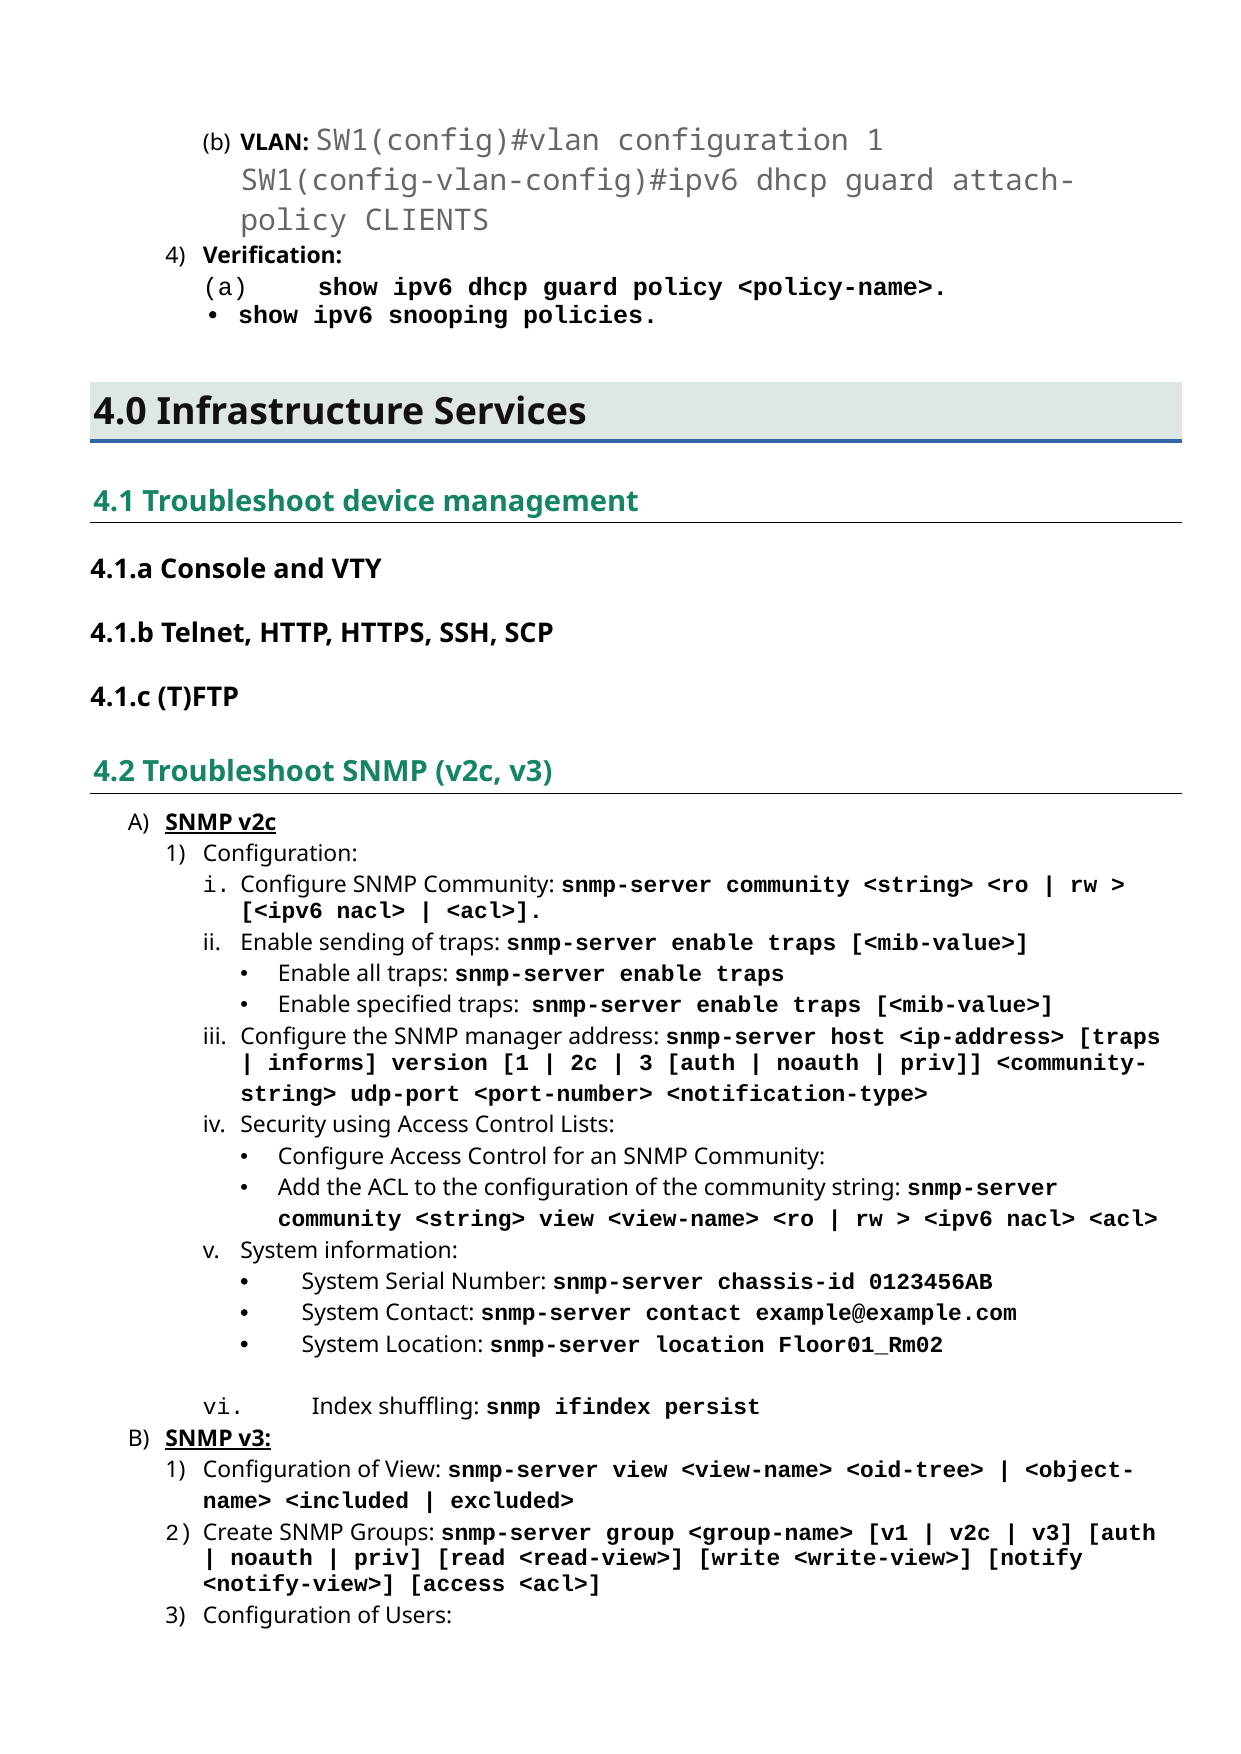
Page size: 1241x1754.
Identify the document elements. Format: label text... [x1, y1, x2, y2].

subtitle 4.1 Troubleshoot device management [90, 477, 1182, 522]
list System Contact: snmp-server contact example@example.com [240, 1296, 1182, 1327]
list Configure Access Control for an SNMP Community: [240, 1139, 1182, 1171]
list Create SNMP Groups: snmp-server group <group-name> [v1 | v2c | v3] [auth | noauth | priv] [read <read-view>] [write <write-view>] [notify <notify-view>] [access <acl>] [165, 1515, 1182, 1599]
list SNMP v3: [128, 1421, 1182, 1453]
subtitle 4.0 Infrastructure Services [90, 382, 1182, 439]
subtitle 4.1.b Telnet, HTTP, HTTPS, SSH, SCP [90, 613, 1182, 650]
list System Serial Number: snmp-server chassis-id 0123456AB [240, 1265, 1182, 1296]
subtitle 4.1.a Console and VTY [90, 549, 1182, 586]
list Configuration of Users: [165, 1599, 1182, 1630]
list show ipv6 snooping policies. [208, 303, 1182, 331]
list Index shuffling: snmp ifindex persist [203, 1390, 1182, 1421]
list Configure SNMP Community: snmp-server community <string> <ro | rw > [<ipv6 nacl> | <acl>]. [203, 868, 1182, 926]
list SNMP v2c [128, 806, 1182, 837]
list Configuration of View: snmp-server view <view-name> <oid-tree> | <object-name> <included | excluded> [165, 1453, 1182, 1515]
list Configure the SNMP manager address: snmp-server host <ip-address> [traps | informs] version [1 | 2c | 3 [auth | noauth | priv]] <community-string> udp-port <port-number> <notification-type> [203, 1020, 1182, 1108]
list Enable specified traps: snmp-server enable traps [<mib-value>] [240, 988, 1182, 1020]
subtitle 4.2 Troubleshoot SNMP (v2c, v3) [90, 748, 1182, 793]
list System information: [203, 1233, 1182, 1265]
subtitle 4.1.c (T)FTP [90, 677, 1182, 714]
list Enable sending of traps: snmp-server enable traps [<mib-value>] [203, 926, 1182, 957]
list Add the ACL to the configuration of the community string: snmp-server community <string> view <view-name> <ro | rw > <ipv6 nacl> <acl> [240, 1171, 1182, 1233]
list Enable all traps: snmp-server enable traps [240, 957, 1182, 988]
list Configuration: [165, 837, 1182, 868]
list VLAN: SW1(config)#vlan configuration 1 SW1(config-vlan-config)#ipv6 dhcp guard attach-policy CLIENTS [203, 118, 1182, 239]
list Security using Access Control Lists: [203, 1108, 1182, 1139]
list Verification: [165, 239, 1182, 271]
list System Location: snmp-server location Floor01_Rm02 [240, 1327, 1182, 1359]
list show ipv6 dhcp guard policy <policy-name>. [203, 271, 1182, 303]
